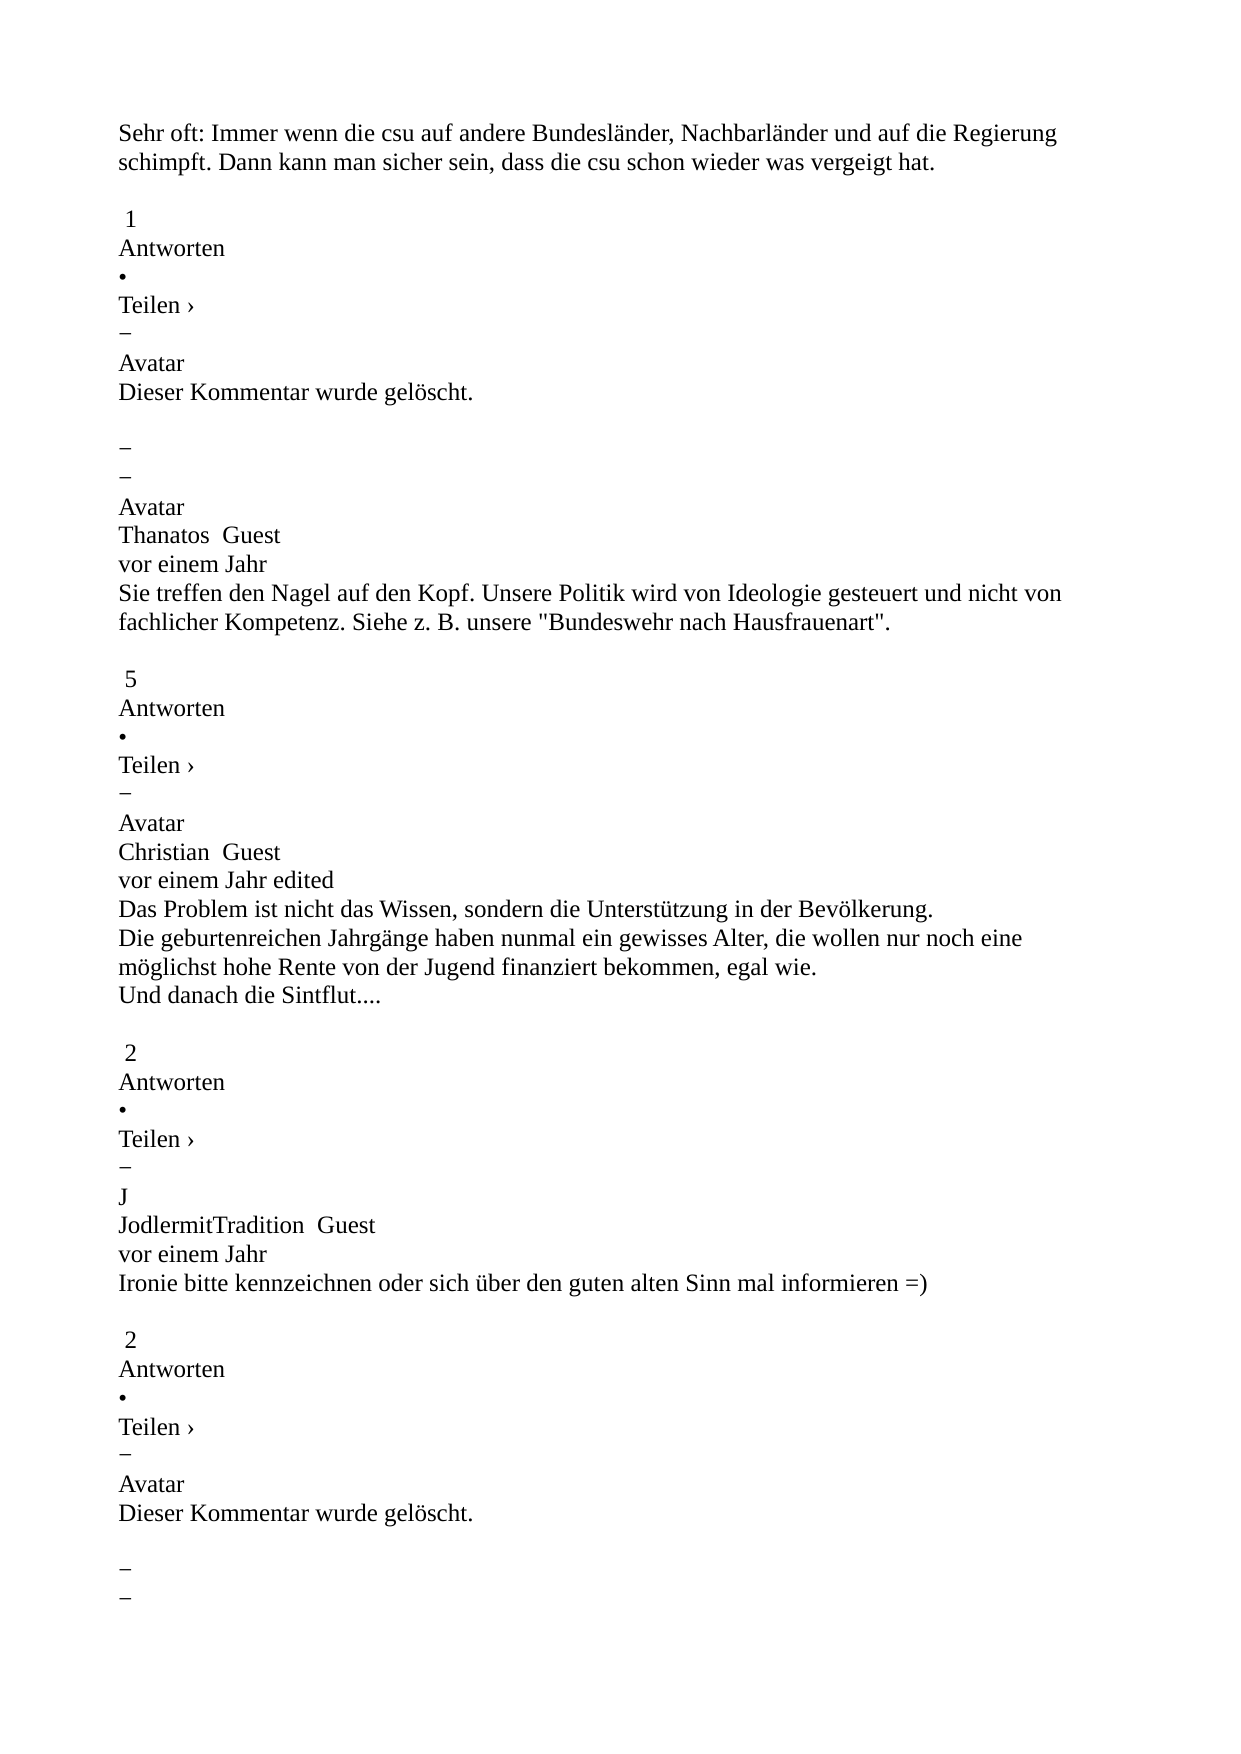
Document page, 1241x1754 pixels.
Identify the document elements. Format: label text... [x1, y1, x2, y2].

text vor einem Jahr [118, 1239, 1122, 1268]
text − [118, 1441, 1122, 1469]
text vor einem Jahr edited [118, 866, 1122, 894]
text Avatar [118, 808, 1122, 837]
text Avatar [118, 492, 1122, 521]
text • [118, 1383, 1122, 1412]
text Antworten [118, 1354, 1122, 1383]
text Teilen › [118, 751, 1122, 779]
text Die geburtenreichen Jahrgänge haben nunmal ein gewisses Alter, die wollen nur noch eine möglichst hohe Rente von der Jugend finanziert bekommen, egal wie. [118, 923, 1122, 981]
text Christian Guest [118, 837, 1122, 866]
text Teilen › [118, 1124, 1122, 1153]
text 2 [118, 1038, 1122, 1067]
text Dieser Kommentar wurde gelöscht. [118, 377, 1122, 406]
text Ironie bitte kennzeichnen oder sich über den guten alten Sinn mal informieren =) [118, 1268, 1122, 1297]
text 2 [118, 1326, 1122, 1354]
text − [118, 319, 1122, 348]
text Antworten [118, 693, 1122, 722]
text − [118, 463, 1122, 492]
text Avatar [118, 348, 1122, 377]
text Das Problem ist nicht das Wissen, sondern die Unterstützung in der Bevölkerung. [118, 894, 1122, 923]
text Sie treffen den Nagel auf den Kopf. Unsere Politik wird von Ideologie gesteuert und nicht von fachlicher Kompetenz. Siehe z. B. unsere "Bundeswehr nach Hausfrauenart". [118, 578, 1122, 636]
text Avatar [118, 1469, 1122, 1498]
text vor einem Jahr [118, 549, 1122, 578]
text J [118, 1182, 1122, 1211]
text Und danach die Sintflut.... [118, 981, 1122, 1009]
text Teilen › [118, 291, 1122, 319]
text Antworten [118, 233, 1122, 262]
text Sehr oft: Immer wenn die csu auf andere Bundesländer, Nachbarländer und auf die Regierung schimpft. Dann kann man sicher sein, dass die csu schon wieder was vergeigt hat. [118, 118, 1122, 176]
text − [118, 1584, 1122, 1613]
text − [118, 1153, 1122, 1182]
text − [118, 779, 1122, 808]
text Thanatos Guest [118, 521, 1122, 549]
text JodlermitTradition Guest [118, 1211, 1122, 1239]
text Dieser Kommentar wurde gelöscht. [118, 1498, 1122, 1527]
text − [118, 434, 1122, 463]
text − [118, 1556, 1122, 1584]
text Antworten [118, 1067, 1122, 1096]
text • [118, 262, 1122, 291]
text • [118, 1096, 1122, 1124]
text • [118, 722, 1122, 751]
text Teilen › [118, 1412, 1122, 1441]
text 1 [118, 204, 1122, 233]
text 5 [118, 664, 1122, 693]
